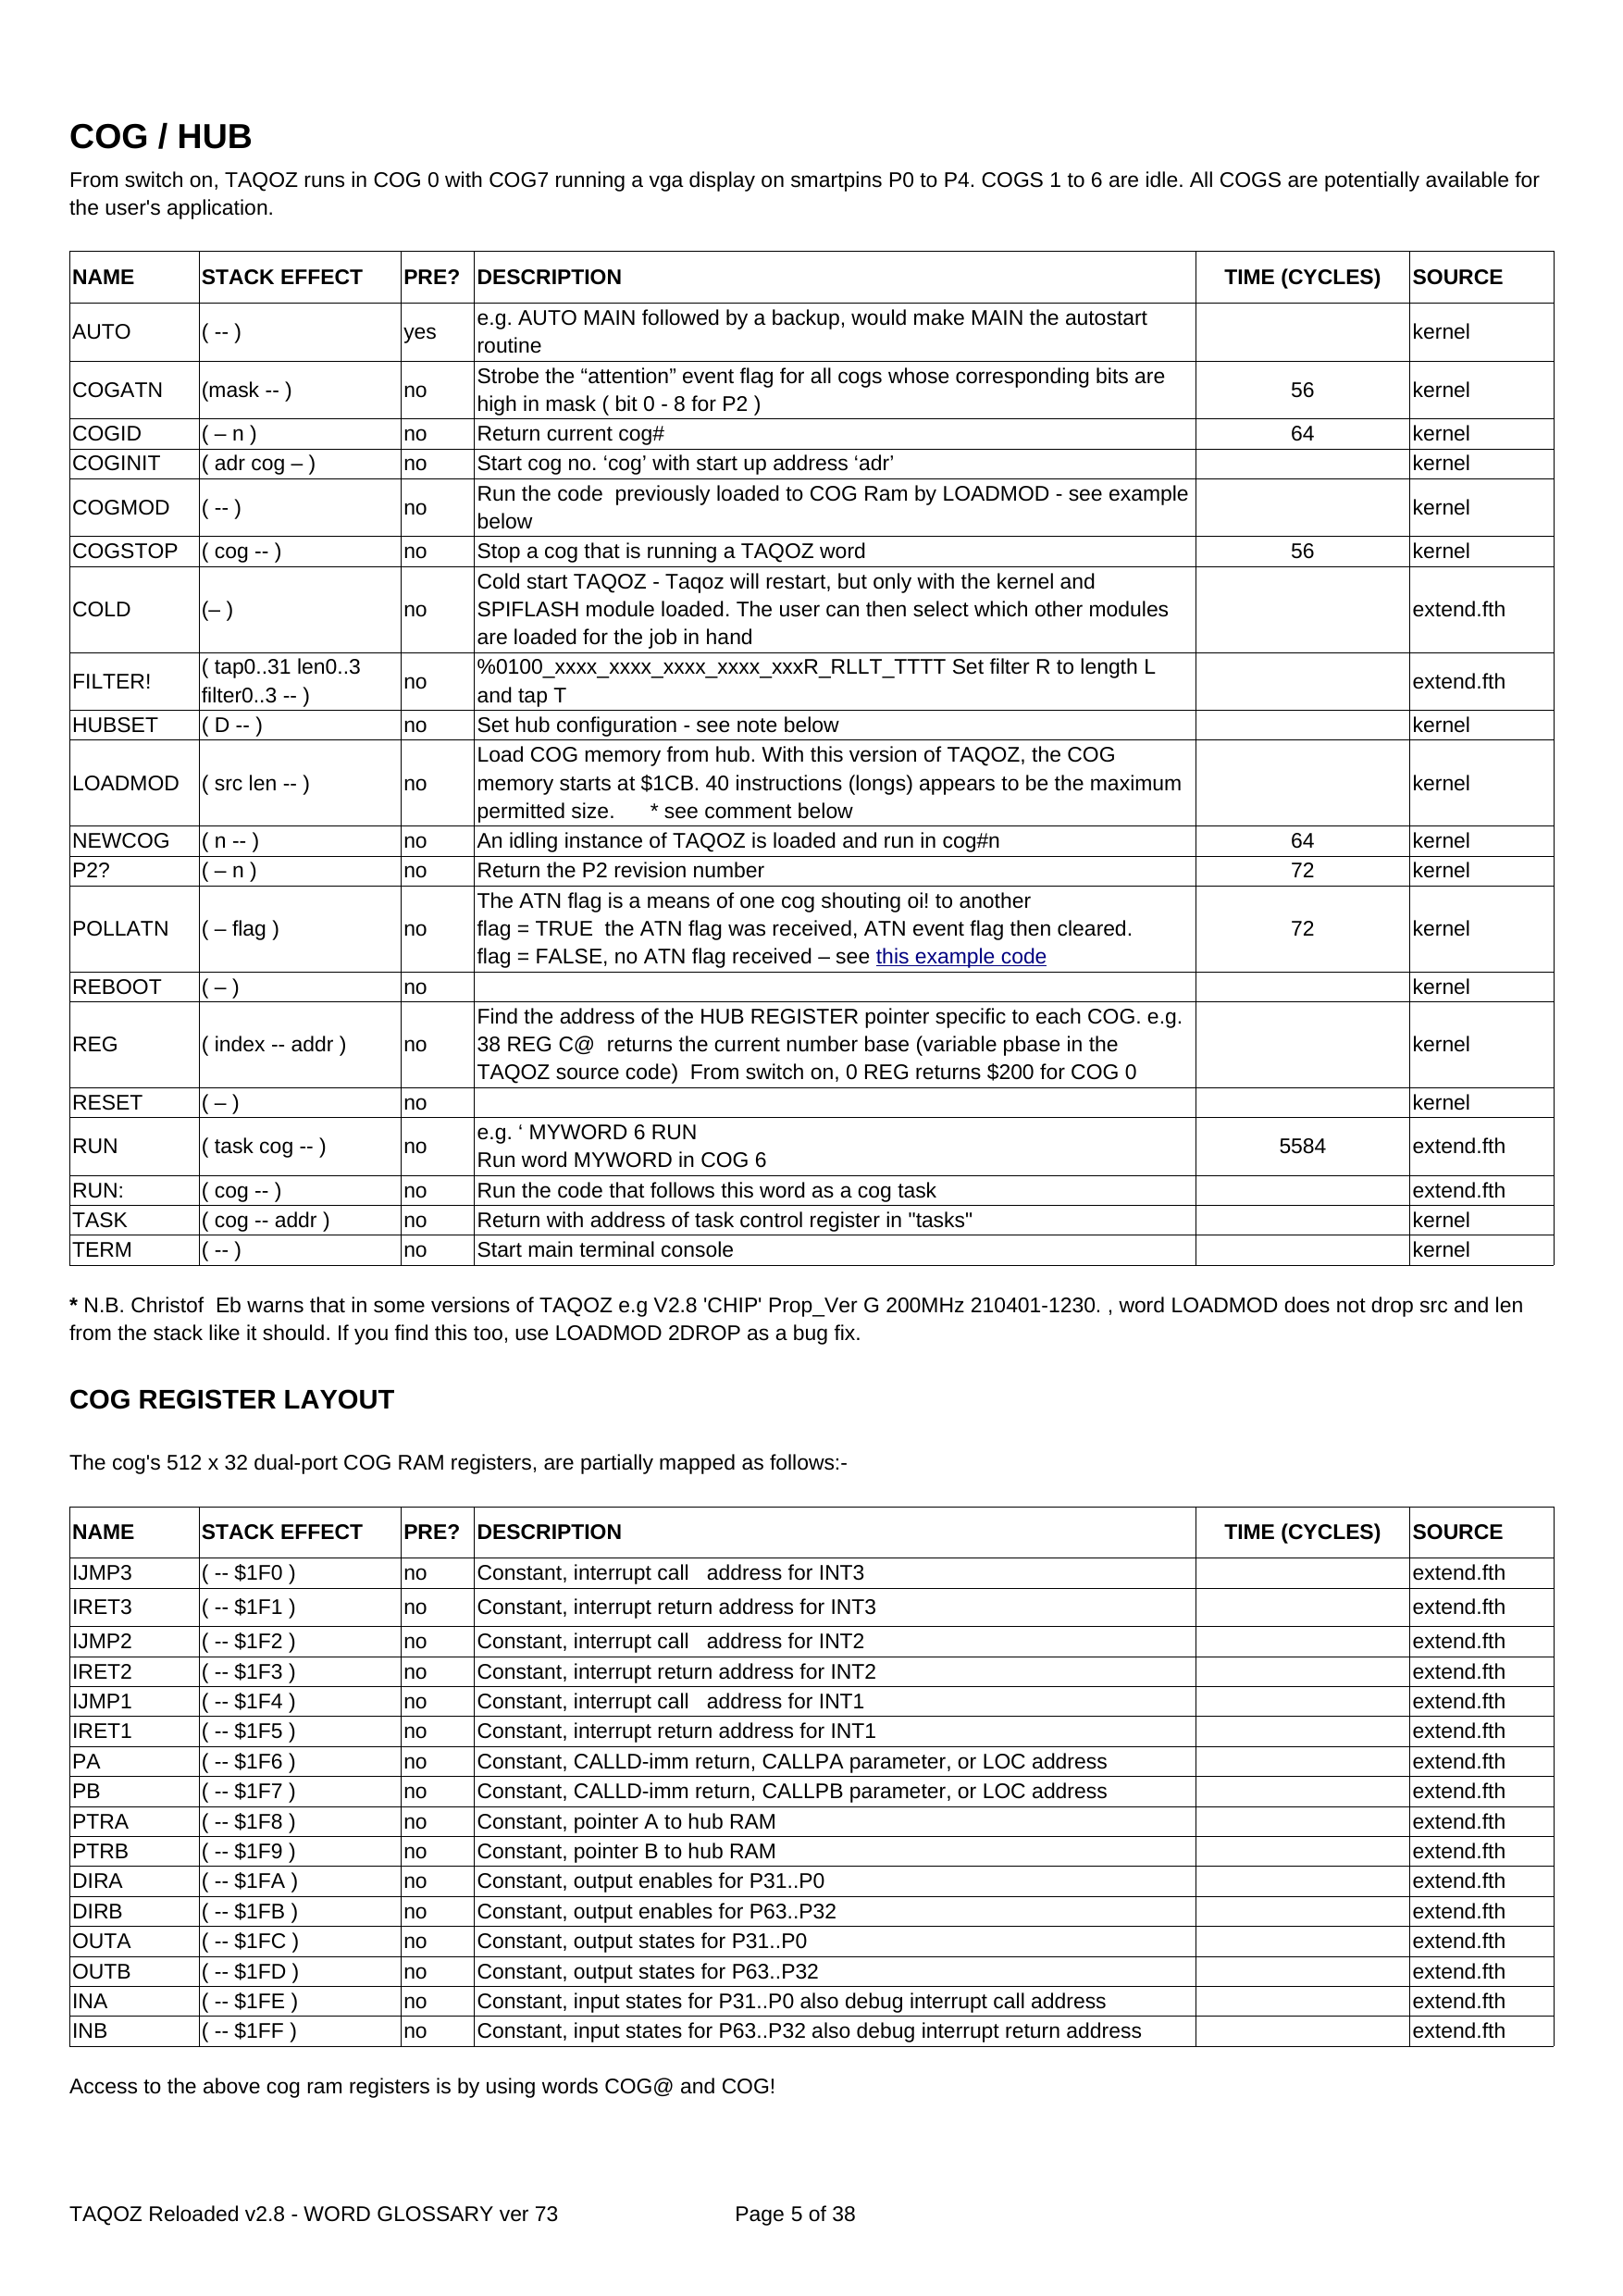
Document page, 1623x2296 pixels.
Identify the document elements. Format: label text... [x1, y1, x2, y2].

table_cell Constant, interrupt return address for INT2 [475, 1657, 1196, 1686]
table_cell no [402, 973, 474, 1001]
table_cell no [402, 567, 474, 652]
table_cell no [402, 1837, 474, 1866]
table_cell [1196, 1627, 1409, 1656]
table_cell kernel [1410, 711, 1554, 739]
table_cell no [402, 1747, 474, 1776]
table_cell no [402, 887, 474, 971]
table_header STACK EFFECT [200, 1508, 401, 1558]
table_cell ( -- $1FB ) [200, 1897, 401, 1926]
table_cell extend.fth [1410, 1747, 1554, 1776]
table_cell ( D -- ) [200, 711, 401, 739]
table_cell ( -- $1F1 ) [200, 1589, 401, 1626]
table_cell kernel [1410, 362, 1554, 418]
table_cell no [402, 479, 474, 536]
table_cell ( cog -- ) [200, 1176, 401, 1205]
table_cell ( src len -- ) [200, 740, 401, 825]
table_cell ( -- $1F3 ) [200, 1657, 401, 1686]
table_cell [1196, 450, 1409, 478]
table_cell 64 [1196, 419, 1409, 448]
table_cell Constant, pointer A to hub RAM [475, 1807, 1196, 1836]
table_cell kernel [1410, 740, 1554, 825]
table_cell no [402, 1589, 474, 1626]
table_cell no [402, 1627, 474, 1656]
table_cell NEWCOG [70, 826, 199, 855]
table_cell Strobe the “attention” event flag for all cogs whose corresponding bits are high in mask ( bit 0 - 8 for P2 ) [475, 362, 1196, 418]
table_cell Start main terminal console [475, 1235, 1196, 1265]
table_cell [1196, 1088, 1409, 1117]
table_cell e.g. AUTO MAIN followed by a backup, would make MAIN the autostart routine [475, 304, 1196, 360]
table_header NAME [70, 252, 199, 303]
table_cell HUBSET [70, 711, 199, 739]
table_cell kernel [1410, 304, 1554, 360]
table_cell Constant, output states for P63..P32 [475, 1957, 1196, 1986]
table_header DESCRIPTION [475, 1508, 1196, 1558]
table_header SOURCE [1410, 1508, 1554, 1558]
table_cell Cold start TAQOZ - Taqoz will restart, but only with the kernel and SPIFLASH module loaded. The user can then select which other modules are loaded for the job in hand [475, 567, 1196, 652]
table_cell [1196, 1837, 1409, 1866]
table_cell PB [70, 1777, 199, 1806]
table_cell kernel [1410, 857, 1554, 886]
table_cell no [402, 1897, 474, 1926]
text Access to the above cog ram registers is by using words COG@ and COG! [69, 2074, 1554, 2098]
table_cell COGINIT [70, 450, 199, 478]
table_cell P2? [70, 857, 199, 886]
table_cell Return current cog# [475, 419, 1196, 448]
table_cell REBOOT [70, 973, 199, 1001]
table_cell extend.fth [1410, 1687, 1554, 1716]
table_cell The ATN flag is a means of one cog shouting oi! to another flag = TRUE the ATN flag was received, ATN event flag then cleared. flag = FALSE, no ATN flag received – see this example code [475, 887, 1196, 971]
table_cell COLD [70, 567, 199, 652]
table_cell extend.fth [1410, 1589, 1554, 1626]
table_cell COGATN [70, 362, 199, 418]
table_cell no [402, 1927, 474, 1955]
table_cell extend.fth [1410, 1807, 1554, 1836]
table_cell kernel [1410, 1235, 1554, 1265]
table_cell [1196, 740, 1409, 825]
table_cell [1196, 1657, 1409, 1686]
table_cell kernel [1410, 419, 1554, 448]
table_cell REG [70, 1002, 199, 1087]
table_cell Constant, output enables for P31..P0 [475, 1867, 1196, 1896]
table_cell extend.fth [1410, 1558, 1554, 1588]
table_cell no [402, 419, 474, 448]
table_cell extend.fth [1410, 653, 1554, 710]
table_cell Return with address of task control register in "tasks" [475, 1206, 1196, 1235]
table_cell ( -- $1F5 ) [200, 1717, 401, 1746]
table_cell [1196, 1235, 1409, 1265]
table_cell kernel [1410, 1088, 1554, 1117]
table_header DESCRIPTION [475, 252, 1196, 303]
table_cell ( -- $1F8 ) [200, 1807, 401, 1836]
table_cell no [402, 1176, 474, 1205]
table_cell COGSTOP [70, 537, 199, 566]
table_cell Constant, CALLD-imm return, CALLPB parameter, or LOC address [475, 1777, 1196, 1806]
table_cell [1196, 711, 1409, 739]
table_cell extend.fth [1410, 1118, 1554, 1174]
table_cell OUTA [70, 1927, 199, 1955]
table_cell (mask -- ) [200, 362, 401, 418]
table_cell no [402, 1957, 474, 1986]
table_cell Run the code that follows this word as a cog task [475, 1176, 1196, 1205]
table_cell 72 [1196, 857, 1409, 886]
table_cell Constant, input states for P31..P0 also debug interrupt call address [475, 1987, 1196, 2016]
table_header PRE? [402, 1508, 474, 1558]
table_cell ( -- ) [200, 1235, 401, 1265]
text The cog's 512 x 32 dual-port COG RAM registers, are partially mapped as follows:- [69, 1450, 1554, 1474]
table_cell ( -- $1FF ) [200, 2017, 401, 2046]
table_cell ( -- $1FC ) [200, 1927, 401, 1955]
table_header PRE? [402, 252, 474, 303]
table_cell no [402, 1206, 474, 1235]
table_cell [1196, 1867, 1409, 1896]
table_cell Find the address of the HUB REGISTER pointer specific to each COG. e.g. 38 REG C@ returns the current number base (variable pbase in the TAQOZ source code) From switch on, 0 REG returns $200 for COG 0 [475, 1002, 1196, 1087]
table_cell extend.fth [1410, 1867, 1554, 1896]
table_cell kernel [1410, 1002, 1554, 1087]
table_cell IRET2 [70, 1657, 199, 1686]
table_cell PA [70, 1747, 199, 1776]
table_cell IJMP2 [70, 1627, 199, 1656]
table_cell RUN: [70, 1176, 199, 1205]
table_cell ( -- $1F6 ) [200, 1747, 401, 1776]
table_header TIME (CYCLES) [1196, 1508, 1409, 1558]
table_cell [1196, 1987, 1409, 2016]
table_cell no [402, 450, 474, 478]
table_cell ( – ) [200, 1088, 401, 1117]
table_cell extend.fth [1410, 1627, 1554, 1656]
table_cell Stop a cog that is running a TAQOZ word [475, 537, 1196, 566]
table_cell Constant, input states for P63..P32 also debug interrupt return address [475, 2017, 1196, 2046]
text From switch on, TAQOZ runs in COG 0 with COG7 running a vga display on smartpins P0 to P4. COGS 1 to 6 are idle. All COGS are potentially available for the user's application. [69, 168, 1554, 219]
table_cell INA [70, 1987, 199, 2016]
table_cell ( cog -- addr ) [200, 1206, 401, 1235]
table_cell COGMOD [70, 479, 199, 536]
table_cell DIRA [70, 1867, 199, 1896]
table_cell 64 [1196, 826, 1409, 855]
table_cell ( – n ) [200, 419, 401, 448]
table_cell [475, 973, 1196, 1001]
table_cell no [402, 1118, 474, 1174]
table_cell no [402, 1002, 474, 1087]
table_cell no [402, 1867, 474, 1896]
table_cell LOADMOD [70, 740, 199, 825]
table_cell Constant, interrupt call address for INT3 [475, 1558, 1196, 1588]
table_cell no [402, 1777, 474, 1806]
table_cell [1196, 1589, 1409, 1626]
table_cell %0100_xxxx_xxxx_xxxx_xxxx_xxxR_RLLT_TTTT Set filter R to length L and tap T [475, 653, 1196, 710]
table_cell ( task cog -- ) [200, 1118, 401, 1174]
table_cell IRET3 [70, 1589, 199, 1626]
table_cell RESET [70, 1088, 199, 1117]
table_header STACK EFFECT [200, 252, 401, 303]
table_cell INB [70, 2017, 199, 2046]
table_cell extend.fth [1410, 1176, 1554, 1205]
table_cell ( -- $1F2 ) [200, 1627, 401, 1656]
table_cell COGID [70, 419, 199, 448]
table_cell ( -- $1F7 ) [200, 1777, 401, 1806]
table_cell no [402, 857, 474, 886]
table_cell Return the P2 revision number [475, 857, 1196, 886]
table_cell Set hub configuration - see note below [475, 711, 1196, 739]
table_cell [1196, 1747, 1409, 1776]
table_cell An idling instance of TAQOZ is loaded and run in cog#n [475, 826, 1196, 855]
table_cell 72 [1196, 887, 1409, 971]
table_cell ( -- $1FE ) [200, 1987, 401, 2016]
table_cell [1196, 1807, 1409, 1836]
table_cell Constant, interrupt return address for INT3 [475, 1589, 1196, 1626]
table_cell no [402, 2017, 474, 2046]
table_cell ( adr cog – ) [200, 450, 401, 478]
table_cell ( -- ) [200, 304, 401, 360]
table_cell no [402, 1717, 474, 1746]
table_cell no [402, 1558, 474, 1588]
table_cell [1196, 1002, 1409, 1087]
table_cell Load COG memory from hub. With this version of TAQOZ, the COG memory starts at $1CB. 40 instructions (longs) appears to be the maximum permitted size. * see comment below [475, 740, 1196, 825]
table_cell Constant, CALLD-imm return, CALLPA parameter, or LOC address [475, 1747, 1196, 1776]
table_cell [1196, 1897, 1409, 1926]
table_cell Run the code previously loaded to COG Ram by LOADMOD - see example below [475, 479, 1196, 536]
table_cell kernel [1410, 1206, 1554, 1235]
table_cell [475, 1088, 1196, 1117]
table_cell [1196, 1176, 1409, 1205]
table_cell no [402, 362, 474, 418]
table_cell [1196, 304, 1409, 360]
table_cell ( -- $1F4 ) [200, 1687, 401, 1716]
table_cell Constant, interrupt call address for INT2 [475, 1627, 1196, 1656]
table_cell ( -- $1FD ) [200, 1957, 401, 1986]
table_cell Constant, interrupt return address for INT1 [475, 1717, 1196, 1746]
table_cell [1196, 1687, 1409, 1716]
table_cell extend.fth [1410, 2017, 1554, 2046]
table_cell e.g. ‘ MYWORD 6 RUN Run word MYWORD in COG 6 [475, 1118, 1196, 1174]
table_cell no [402, 826, 474, 855]
table_cell [1196, 1206, 1409, 1235]
table_cell extend.fth [1410, 1987, 1554, 2016]
subtitle COG / HUB [69, 116, 1554, 155]
text * N.B. Christof Eb warns that in some versions of TAQOZ e.g V2.8 'CHIP' Prop_Ver G 200MHz 210401-1230. , word LOADMOD does not drop src and len from the stack like it should. If you find this too, use LOADMOD 2DROP as a bug fix. [69, 1293, 1554, 1346]
table_cell Constant, pointer B to hub RAM [475, 1837, 1196, 1866]
table_header SOURCE [1410, 252, 1554, 303]
table_cell extend.fth [1410, 1777, 1554, 1806]
table_cell extend.fth [1410, 1657, 1554, 1686]
table_cell ( index -- addr ) [200, 1002, 401, 1087]
table_cell no [402, 1987, 474, 2016]
table_cell Constant, output enables for P63..P32 [475, 1897, 1196, 1926]
table_cell [1196, 567, 1409, 652]
table_cell ( -- ) [200, 479, 401, 536]
table_cell ( – n ) [200, 857, 401, 886]
table_cell Constant, interrupt call address for INT1 [475, 1687, 1196, 1716]
table_cell [1196, 479, 1409, 536]
table_cell TERM [70, 1235, 199, 1265]
table_cell (– ) [200, 567, 401, 652]
table_cell IRET1 [70, 1717, 199, 1746]
table_cell ( -- $1F0 ) [200, 1558, 401, 1588]
table_cell extend.fth [1410, 1897, 1554, 1926]
table_cell kernel [1410, 826, 1554, 855]
table_cell PTRB [70, 1837, 199, 1866]
table_cell ( n -- ) [200, 826, 401, 855]
table_cell ( tap0..31 len0..3 filter0..3 -- ) [200, 653, 401, 710]
table_cell ( – ) [200, 973, 401, 1001]
table_header NAME [70, 1508, 199, 1558]
table_cell 56 [1196, 537, 1409, 566]
table_cell Constant, output states for P31..P0 [475, 1927, 1196, 1955]
subtitle COG REGISTER LAYOUT [69, 1384, 1554, 1414]
table_cell [1196, 653, 1409, 710]
table_cell Start cog no. ‘cog’ with start up address ‘adr’ [475, 450, 1196, 478]
table_cell FILTER! [70, 653, 199, 710]
table_cell extend.fth [1410, 1837, 1554, 1866]
table_cell extend.fth [1410, 1717, 1554, 1746]
table_cell PTRA [70, 1807, 199, 1836]
table_cell kernel [1410, 887, 1554, 971]
table_cell no [402, 1657, 474, 1686]
table_cell ( -- $1FA ) [200, 1867, 401, 1896]
table_cell kernel [1410, 450, 1554, 478]
table_cell no [402, 1088, 474, 1117]
table_cell [1196, 973, 1409, 1001]
table_cell [1196, 2017, 1409, 2046]
table_cell no [402, 653, 474, 710]
table_cell [1196, 1957, 1409, 1986]
table_cell DIRB [70, 1897, 199, 1926]
table_cell [1196, 1558, 1409, 1588]
table_cell no [402, 1235, 474, 1265]
table_cell OUTB [70, 1957, 199, 1986]
table_cell no [402, 1807, 474, 1836]
table_cell kernel [1410, 537, 1554, 566]
table_cell ( cog -- ) [200, 537, 401, 566]
table_cell 5584 [1196, 1118, 1409, 1174]
table_cell [1196, 1927, 1409, 1955]
table_cell no [402, 711, 474, 739]
table_cell POLLATN [70, 887, 199, 971]
table_cell [1196, 1717, 1409, 1746]
table_cell extend.fth [1410, 567, 1554, 652]
table_cell yes [402, 304, 474, 360]
table_cell AUTO [70, 304, 199, 360]
table_cell RUN [70, 1118, 199, 1174]
table_cell extend.fth [1410, 1927, 1554, 1955]
table_cell no [402, 740, 474, 825]
table_cell 56 [1196, 362, 1409, 418]
table_cell no [402, 537, 474, 566]
table_cell IJMP3 [70, 1558, 199, 1588]
table_cell ( – flag ) [200, 887, 401, 971]
table_cell TASK [70, 1206, 199, 1235]
table_cell extend.fth [1410, 1957, 1554, 1986]
table_cell [1196, 1777, 1409, 1806]
table_cell ( -- $1F9 ) [200, 1837, 401, 1866]
table_cell IJMP1 [70, 1687, 199, 1716]
table_cell kernel [1410, 973, 1554, 1001]
table_cell no [402, 1687, 474, 1716]
table_cell kernel [1410, 479, 1554, 536]
table_header TIME (CYCLES) [1196, 252, 1409, 303]
